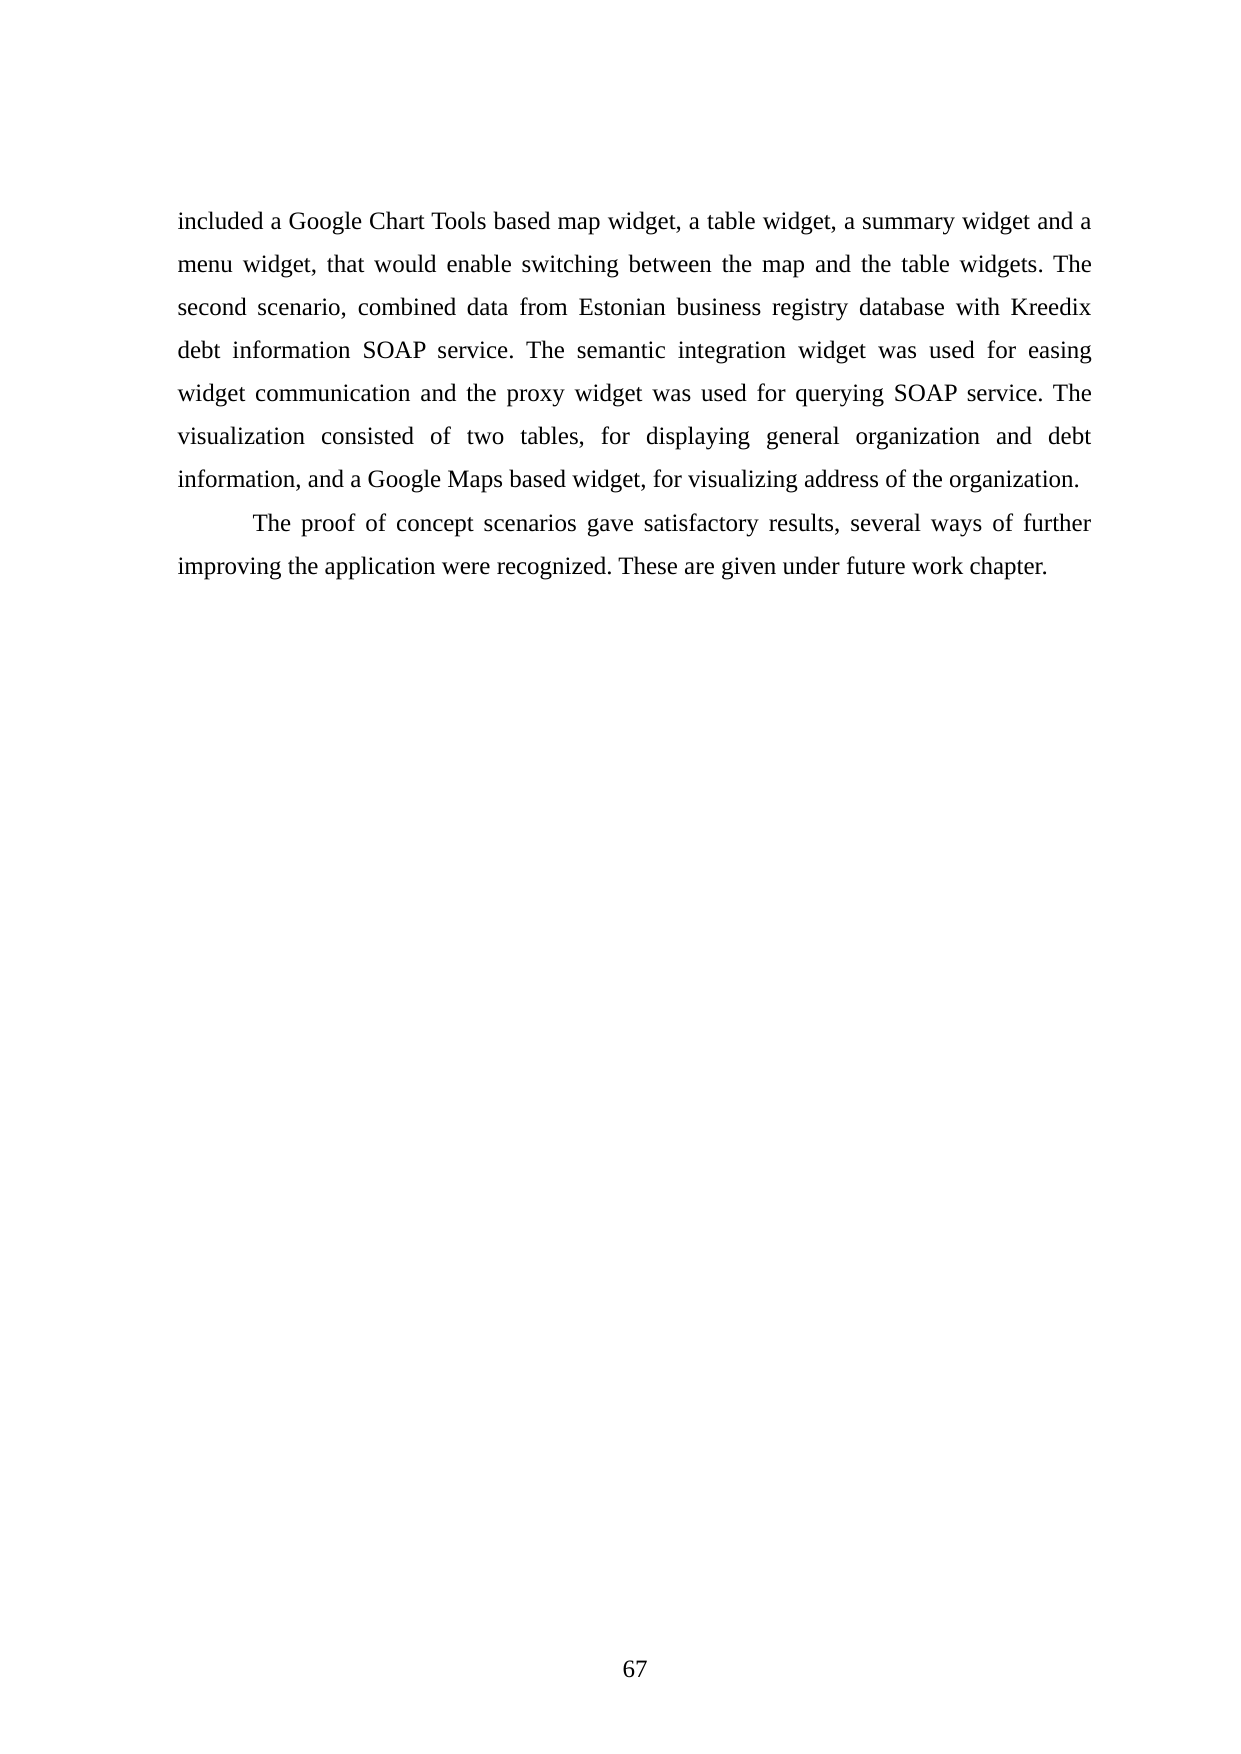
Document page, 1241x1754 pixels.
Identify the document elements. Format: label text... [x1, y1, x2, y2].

text included a Google Chart Tools based map widget, a table widget, a summary widget and a menu widget, that would enable switching between the map and the table widgets. The second scenario, combined data from Estonian business registry database with Kreedix debt information SOAP service. The semantic integration widget was used for easing widget communication and the proxy widget was used for querying SOAP service. The visualization consisted of two tables, for displaying general organization and debt information, and a Google Maps based widget, for visualizing address of the organization. [177, 206, 1093, 493]
text The proof of concept scenarios gave satisfactory results, several ways of further improving the application were recognized. These are given under future work chapter. [177, 508, 1093, 579]
